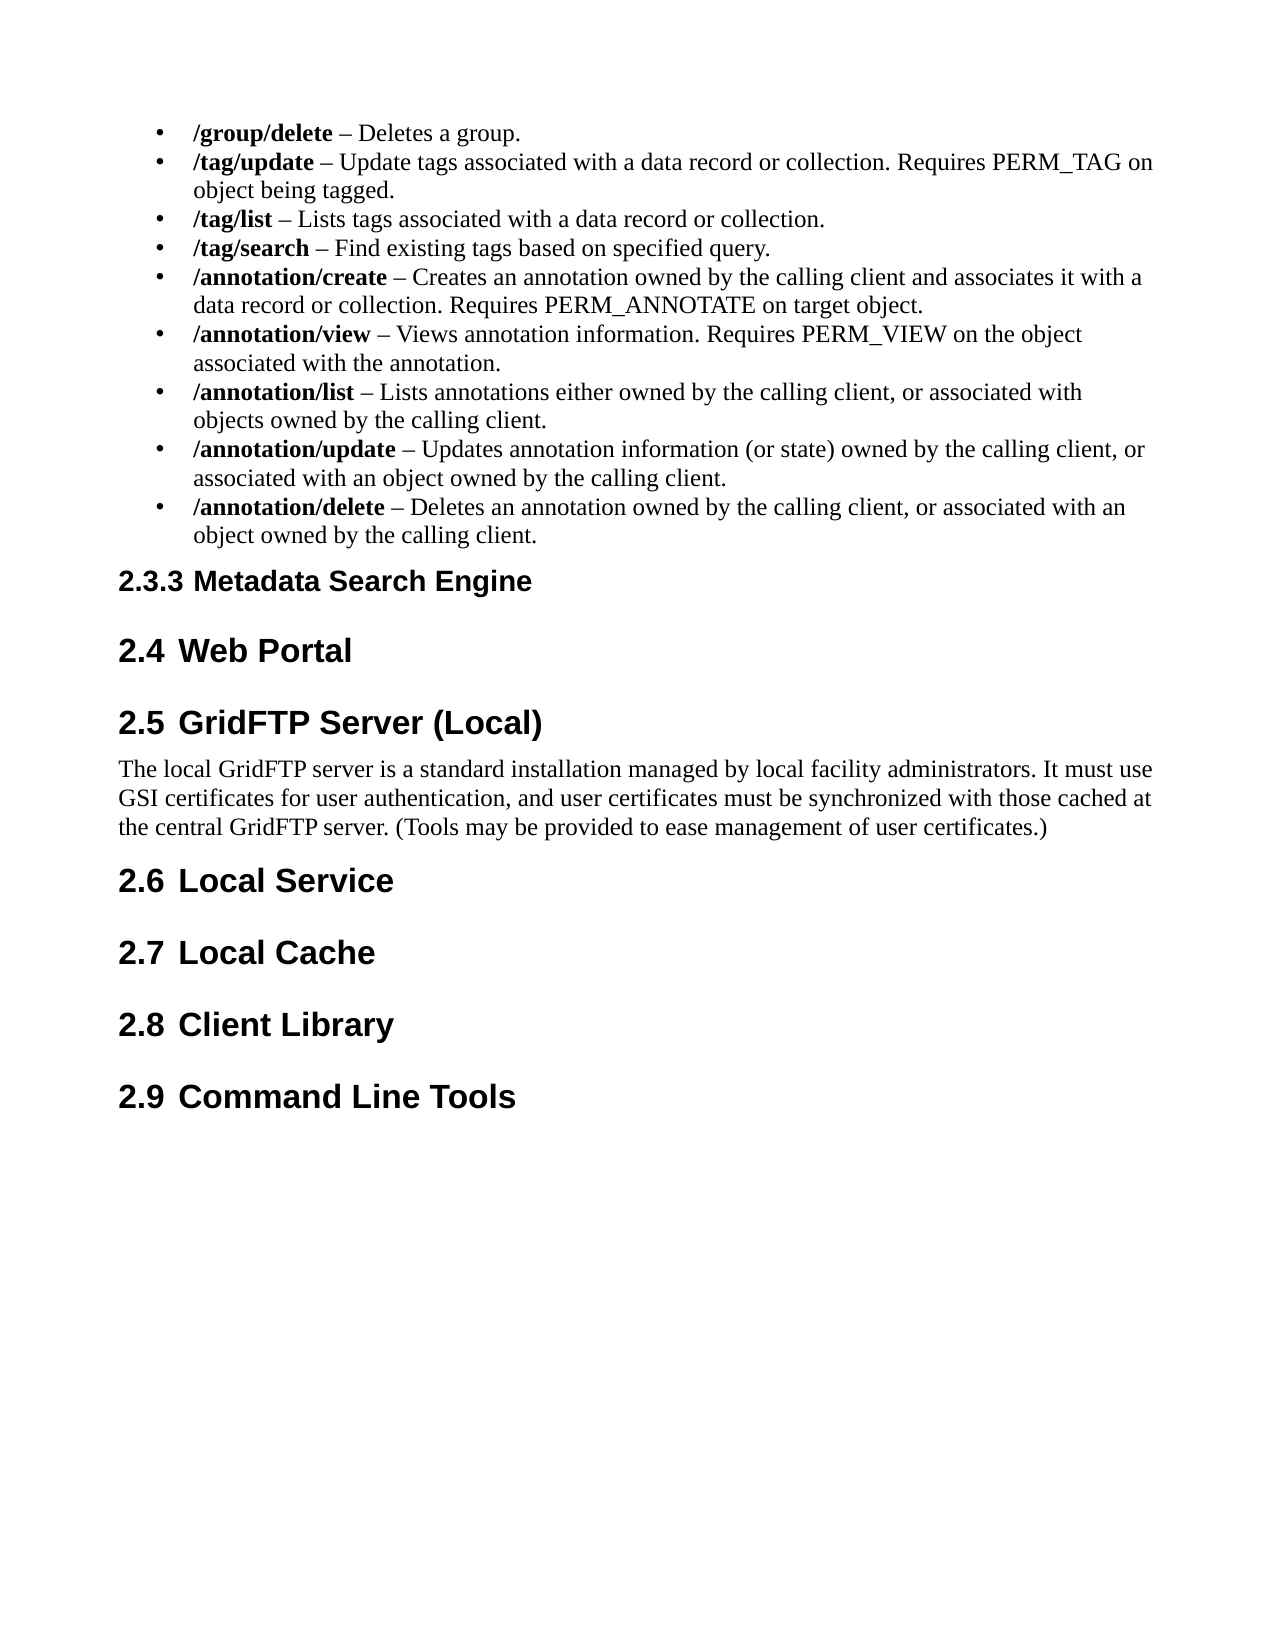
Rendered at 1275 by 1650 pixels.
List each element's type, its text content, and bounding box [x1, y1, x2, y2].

subtitle Web Portal [118, 631, 1157, 670]
subtitle Local Service [118, 861, 1157, 900]
list /annotation/list – Lists annotations either owned by the calling client, or associated with objects owned by the calling client. [156, 377, 1157, 434]
subtitle Client Library [118, 1005, 1157, 1044]
subtitle Local Cache [118, 933, 1157, 972]
text The local GridFTP server is a standard installation managed by local facility administrators. It must use GSI certificates for user authentication, and user certificates must be synchronized with those cached at the central GridFTP server. (Tools may be provided to ease management of user certificates.) [118, 754, 1157, 840]
list /annotation/view – Views annotation information. Requires PERM_VIEW on the object associated with the annotation. [156, 319, 1157, 377]
list /tag/list – Lists tags associated with a data record or collection. [156, 204, 1157, 233]
list /tag/update – Update tags associated with a data record or collection. Requires PERM_TAG on object being tagged. [156, 147, 1157, 204]
list /annotation/update – Updates annotation information (or state) owned by the calling client, or associated with an object owned by the calling client. [156, 434, 1157, 492]
list /annotation/create – Creates an annotation owned by the calling client and associates it with a data record or collection. Requires PERM_ANNOTATE on target object. [156, 262, 1157, 319]
list /group/delete – Deletes a group. [156, 118, 1157, 147]
subtitle Command Line Tools [118, 1077, 1157, 1116]
subtitle Metadata Search Engine [118, 564, 1157, 598]
list /annotation/delete – Deletes an annotation owned by the calling client, or associated with an object owned by the calling client. [156, 492, 1157, 549]
list /tag/search – Find existing tags based on specified query. [156, 233, 1157, 262]
subtitle GridFTP Server (Local) [118, 703, 1157, 742]
